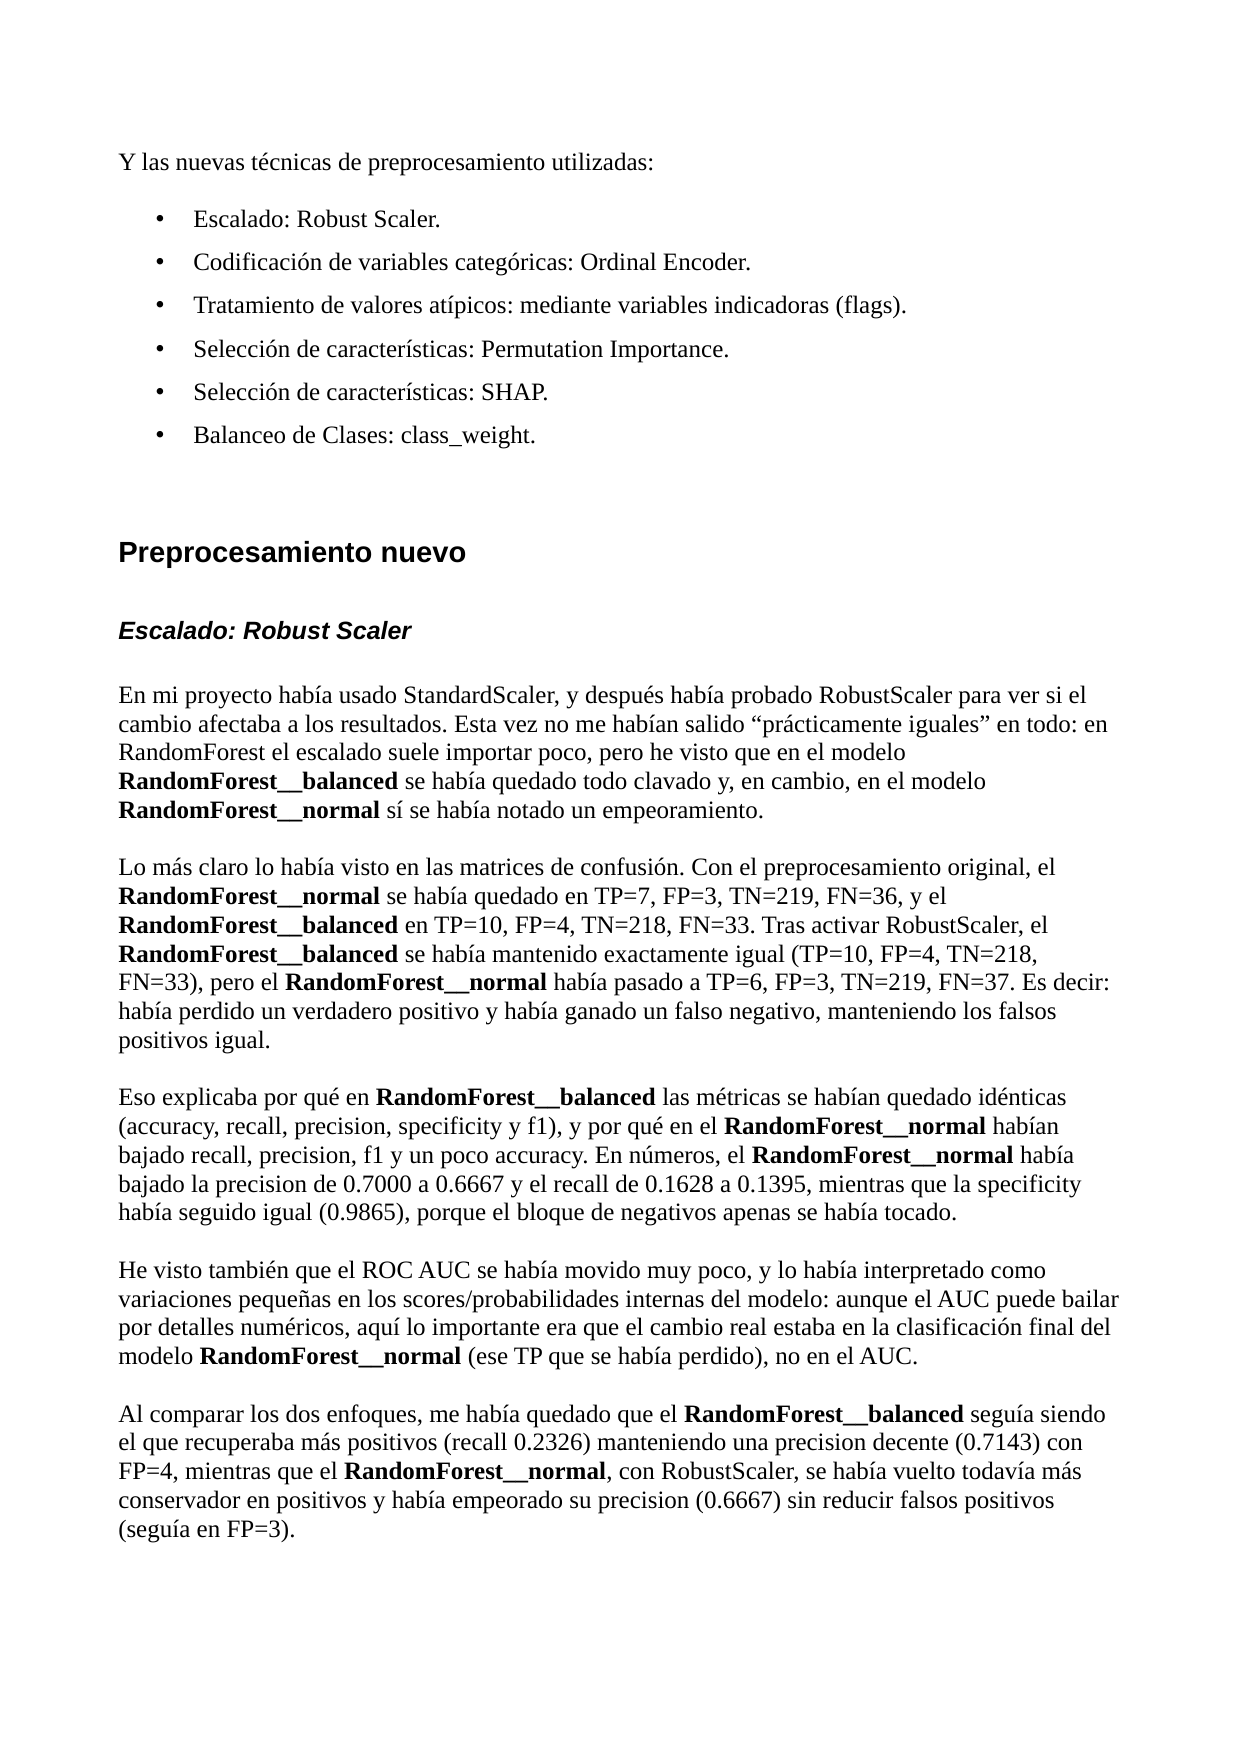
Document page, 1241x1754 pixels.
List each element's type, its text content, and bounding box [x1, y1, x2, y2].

list Codificación de variables categóricas: Ordinal Encoder. [156, 247, 1122, 276]
text Y las nuevas técnicas de preprocesamiento utilizadas: [118, 147, 1122, 176]
subtitle Preprocesamiento nuevo [118, 535, 1122, 569]
list Selección de características: SHAP. [156, 377, 1122, 406]
text Eso explicaba por qué en RandomForest__balanced las métricas se habían quedado idénticas (accuracy, recall, precision, specificity y f1), y por qué en el RandomForest__normal habían bajado recall, precision, f1 y un poco accuracy. En números, el RandomForest__normal había bajado la precision de 0.7000 a 0.6667 y el recall de 0.1628 a 0.1395, mientras que la specificity había seguido igual (0.9865), porque el bloque de negativos apenas se había tocado. [118, 1082, 1122, 1226]
list Escalado: Robust Scaler. [156, 204, 1122, 233]
subtitle Escalado: Robust Scaler [118, 616, 1122, 645]
list Selección de características: Permutation Importance. [156, 334, 1122, 362]
text Al comparar los dos enfoques, me había quedado que el RandomForest__balanced seguía siendo el que recuperaba más positivos (recall 0.2326) manteniendo una precision decente (0.7143) con FP=4, mientras que el RandomForest__normal, con RobustScaler, se había vuelto todavía más conservador en positivos y había empeorado su precision (0.6667) sin reducir falsos positivos (seguía en FP=3). [118, 1399, 1122, 1542]
text He visto también que el ROC AUC se había movido muy poco, y lo había interpretado como variaciones pequeñas en los scores/probabilidades internas del modelo: aunque el AUC puede bailar por detalles numéricos, aquí lo importante era que el cambio real estaba en la clasificación final del modelo RandomForest__normal (ese TP que se había perdido), no en el AUC. [118, 1255, 1122, 1370]
text En mi proyecto había usado StandardScaler, y después había probado RobustScaler para ver si el cambio afectaba a los resultados. Esta vez no me habían salido “prácticamente iguales” en todo: en RandomForest el escalado suele importar poco, pero he visto que en el modelo RandomForest__balanced se había quedado todo clavado y, en cambio, en el modelo RandomForest__normal sí se había notado un empeoramiento. [118, 680, 1122, 824]
list Balanceo de Clases: class_weight. [156, 420, 1122, 449]
text Lo más claro lo había visto en las matrices de confusión. Con el preprocesamiento original, el RandomForest__normal se había quedado en TP=7, FP=3, TN=219, FN=36, y el RandomForest__balanced en TP=10, FP=4, TN=218, FN=33. Tras activar RobustScaler, el RandomForest__balanced se había mantenido exactamente igual (TP=10, FP=4, TN=218, FN=33), pero el RandomForest__normal había pasado a TP=6, FP=3, TN=219, FN=37. Es decir: había perdido un verdadero positivo y había ganado un falso negativo, manteniendo los falsos positivos igual. [118, 852, 1122, 1054]
list Tratamiento de valores atípicos: mediante variables indicadoras (flags). [156, 291, 1122, 319]
